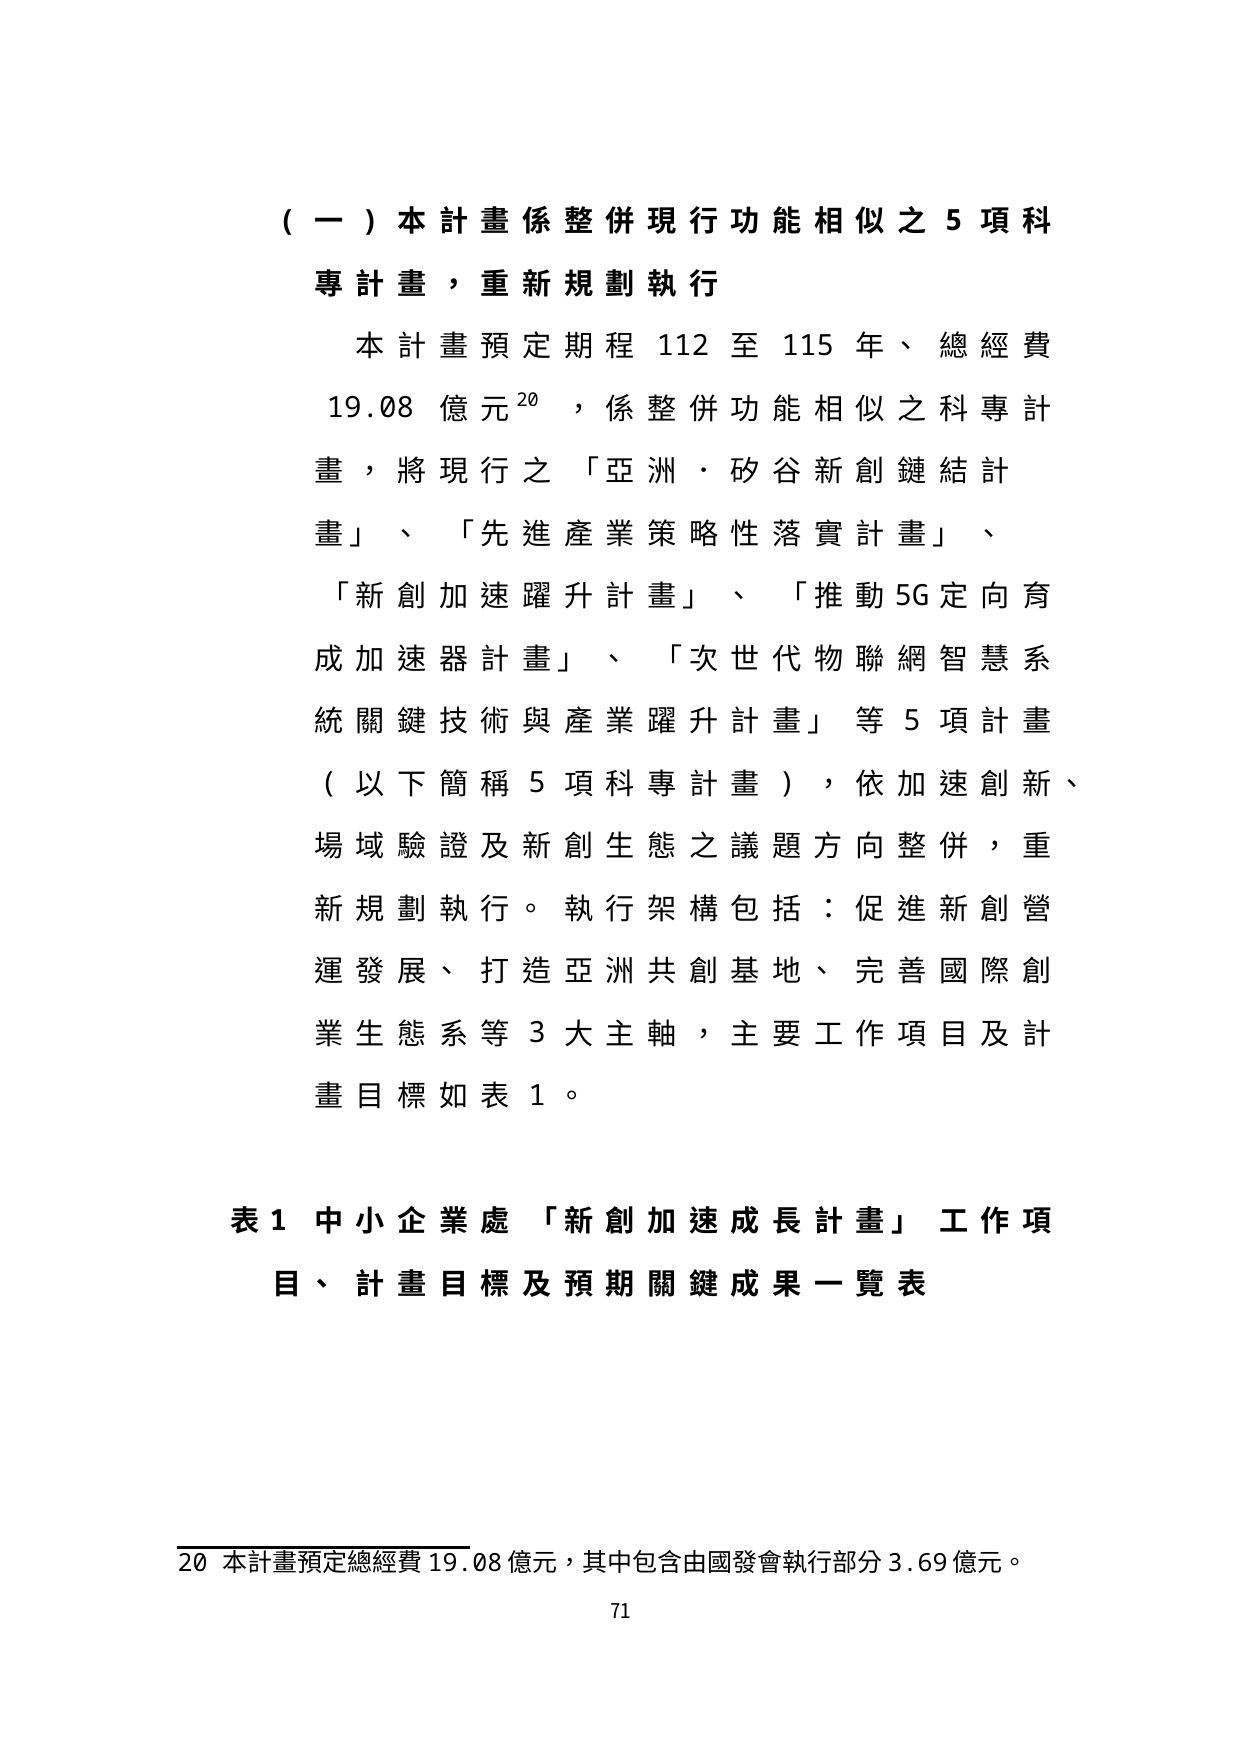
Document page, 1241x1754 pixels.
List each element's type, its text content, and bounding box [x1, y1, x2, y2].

text 本計畫預定總經費19.08億元，其中包含由國發會執行部分3.69億元。 [177, 1548, 1063, 1577]
text 表1 中小企業處「新創加速成長計畫」工作項目、計畫目標及預期關鍵成果一覽表 [187, 1177, 1058, 1302]
text 本計畫預定期程112至115年、總經費19.08億元，係整併功能相似之科專計畫，將現行之「亞洲．矽谷新創鏈結計畫」、「先進產業策略性落實計畫」、「新創加速躍升計畫」、「推動5G定向育成加速器計畫」、「次世代物聯網智慧系統關鍵技術與產業躍升計畫」等5項計畫(以下簡稱5項科專計畫)，依加速創新、場域驗證及新創生態之議題方向整併，重新規劃執行。執行架構包括：促進新創營運發展、打造亞洲共創基地、完善國際創業生態系等3大主軸，主要工作項目及計畫目標如表1。 [271, 302, 1058, 1115]
text (一)本計畫係整併現行功能相似之5項科專計畫，重新規劃執行 [242, 177, 1058, 302]
